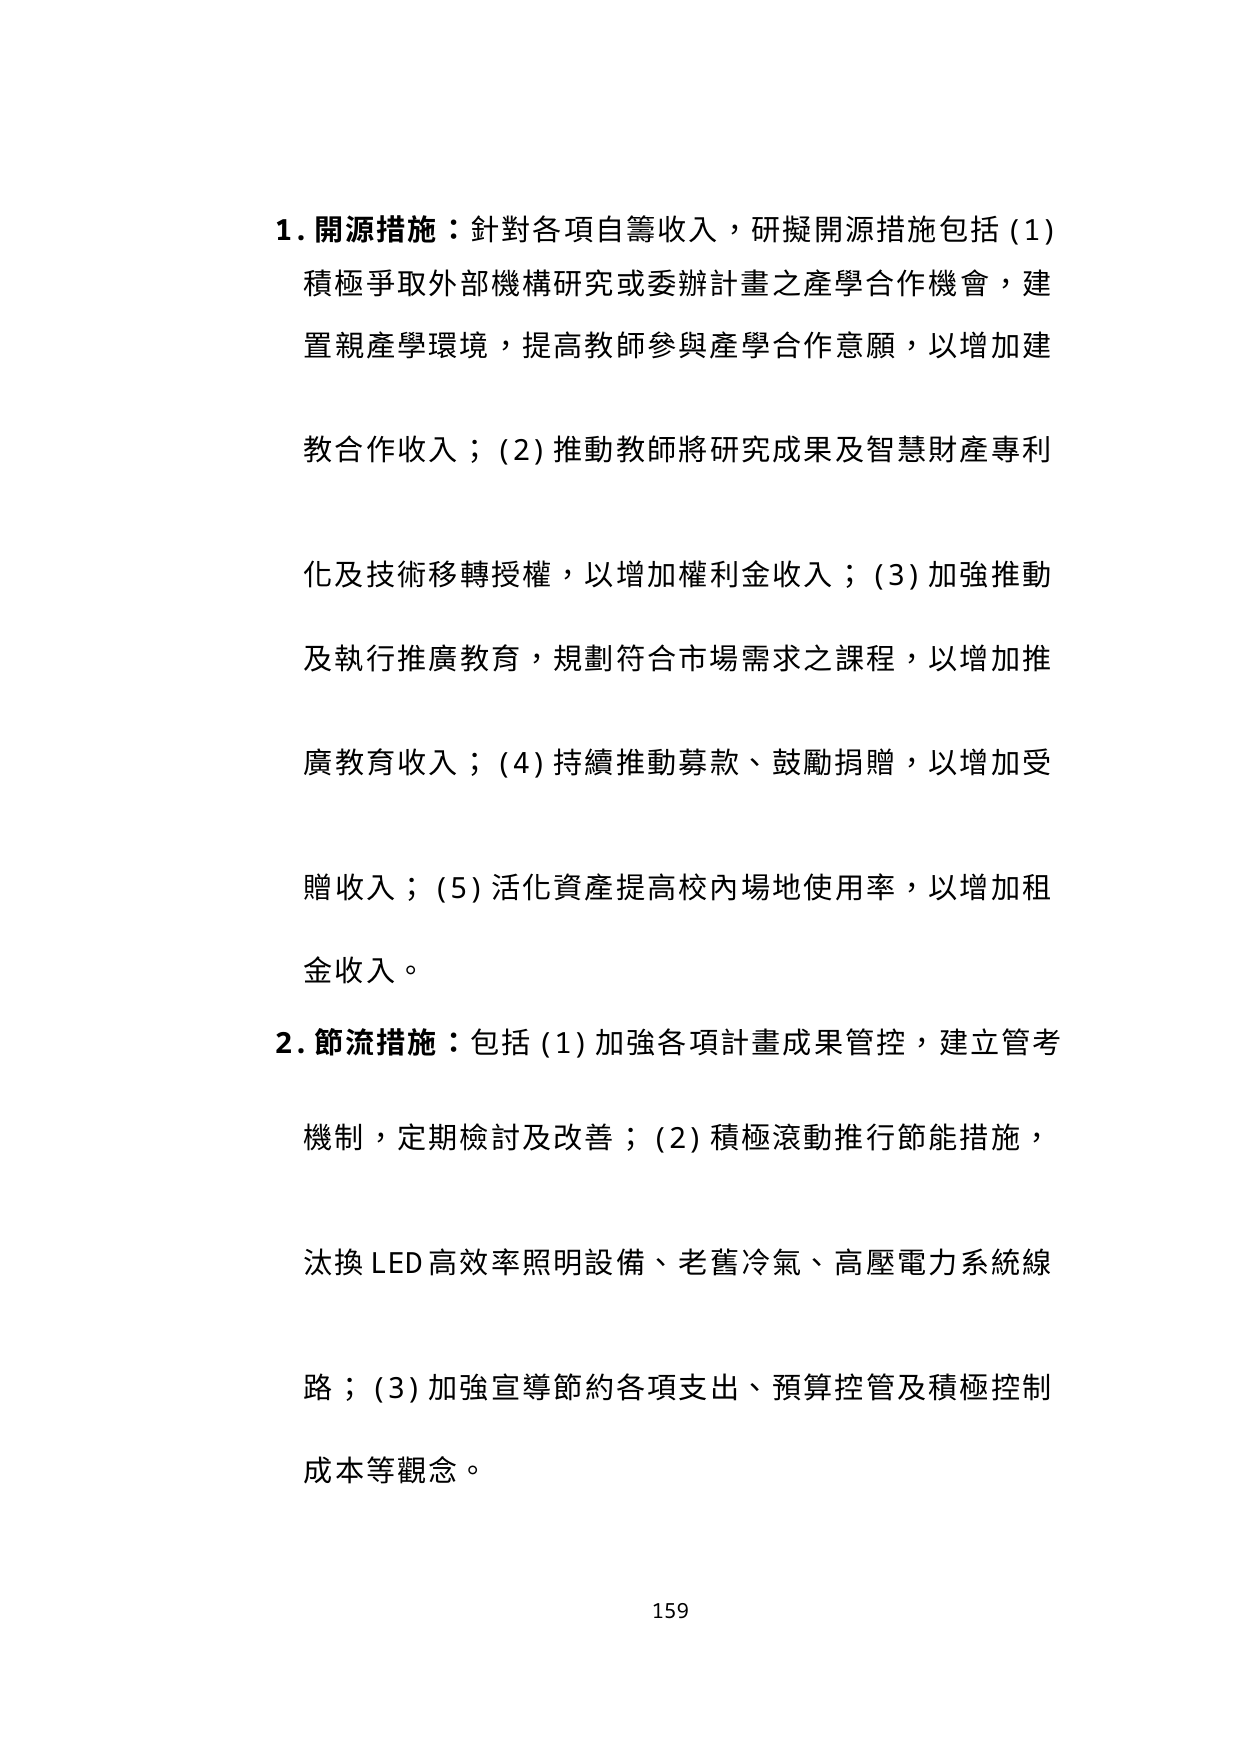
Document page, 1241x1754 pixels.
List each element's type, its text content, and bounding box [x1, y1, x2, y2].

text 1.開源措施：針對各項自籌收入，研擬開源措施包括(1)積極爭取外部機構研究或委辦計畫之產學合作機會，建置親產學環境，提高教師參與產學合作意願，以增加建教合作收入；(2)推動教師將研究成果及智慧財產專利化及技術移轉授權，以增加權利金收入；(3)加強推動及執行推廣教育，規劃符合市場需求之課程，以增加推廣教育收入；(4)持續推動募款、鼓勵捐贈，以增加受贈收入；(5)活化資產提高校內場地使用率，以增加租金收入。 [266, 177, 1063, 990]
text 2.節流措施：包括(1)加強各項計畫成果管控，建立管考機制，定期檢討及改善；(2)積極滾動推行節能措施，汰換LED高效率照明設備、老舊冷氣、高壓電力系統線路；(3)加強宣導節約各項支出、預算控管及積極控制成本等觀念。 [266, 990, 1063, 1490]
